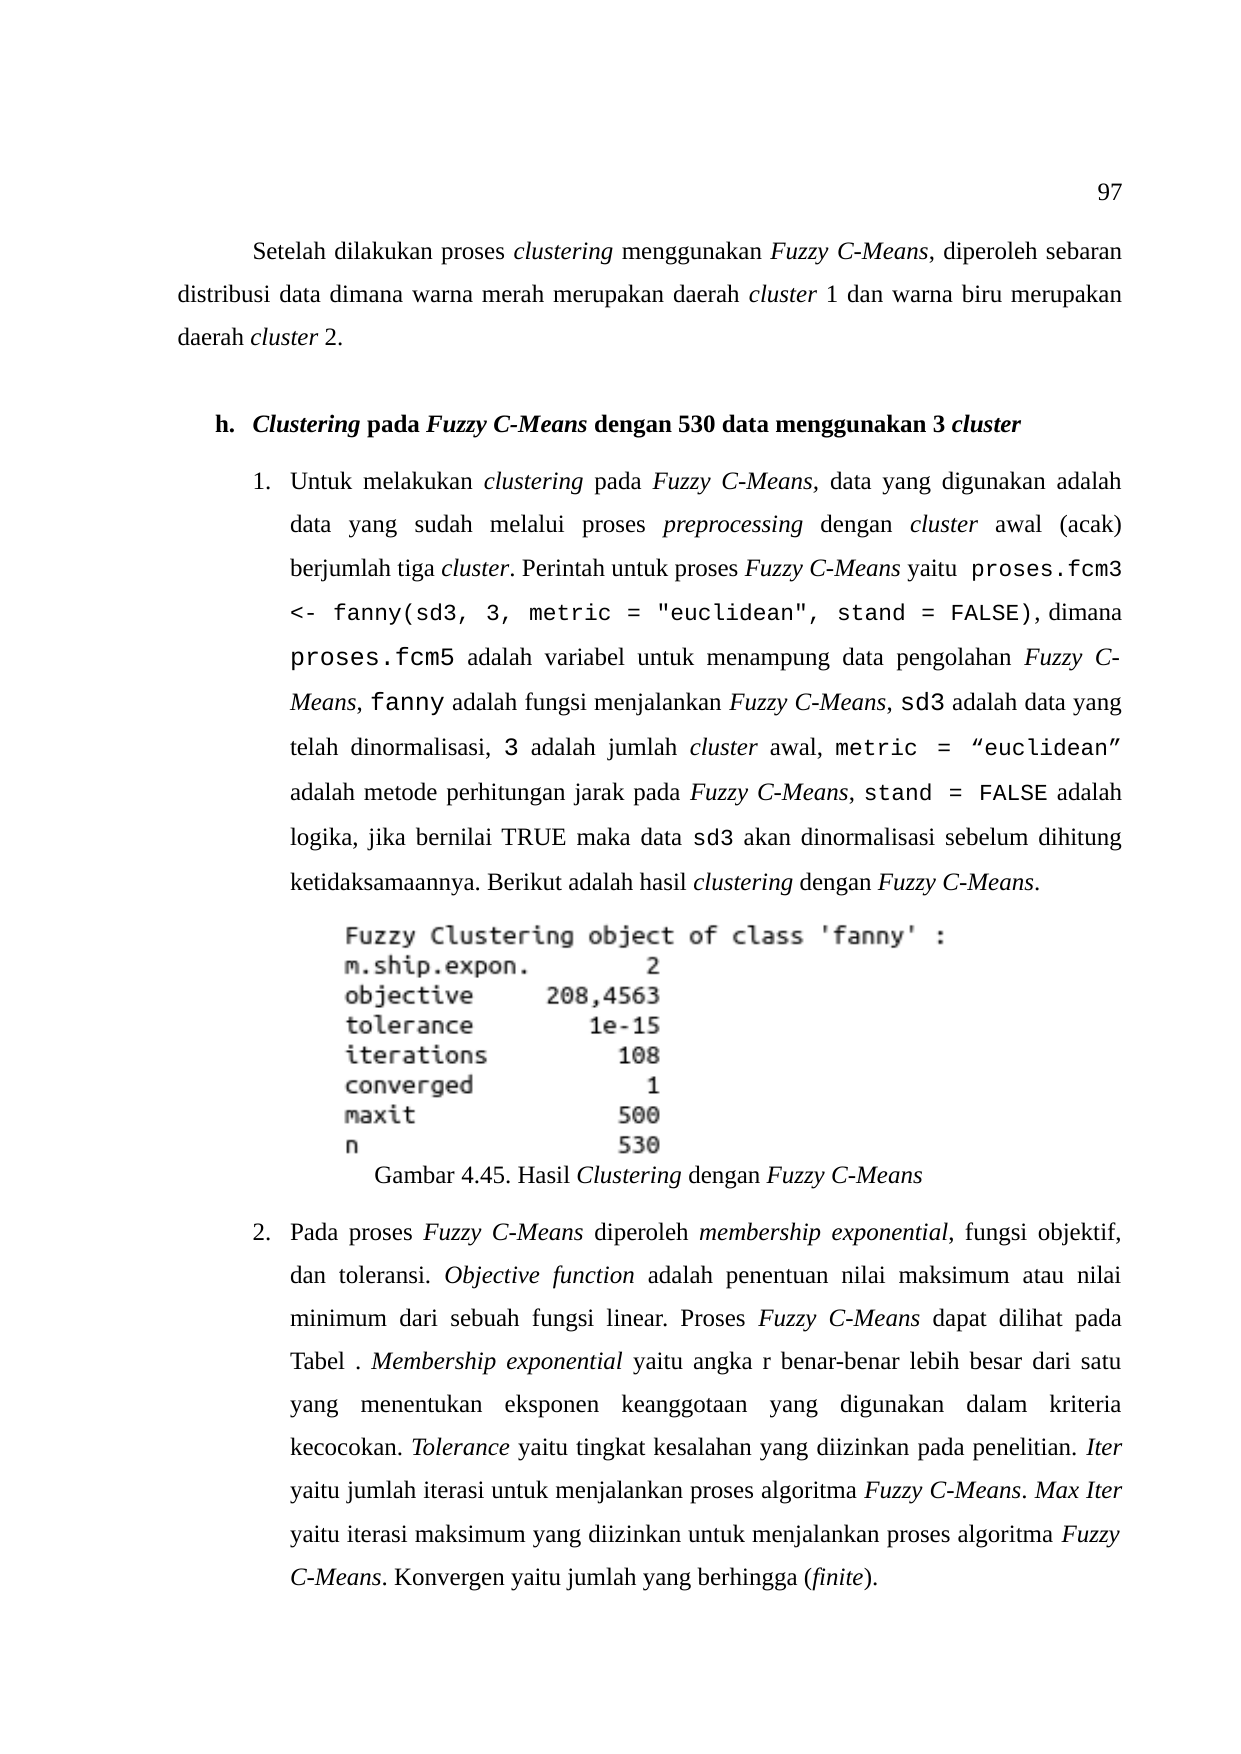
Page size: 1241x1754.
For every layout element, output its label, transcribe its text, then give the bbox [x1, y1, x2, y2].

list Clustering pada Fuzzy C-Means dengan 530 data menggunakan 3 cluster [215, 409, 1122, 437]
list Gambar 4.45. Hasil Clustering dengan Fuzzy C-Means [336, 1161, 963, 1189]
list Untuk melakukan clustering pada Fuzzy C-Means, data yang digunakan adalah data yang sudah melalui proses preprocessing dengan cluster awal (acak) berjumlah tiga cluster. Perintah untuk proses Fuzzy C-Means yaitu proses.fcm3 <- fanny(sd3, 3, metric = "euclidean", stand = FALSE), dimana proses.fcm5 adalah variabel untuk menampung data pengolahan Fuzzy C-Means, fanny adalah fungsi menjalankan Fuzzy C-Means, sd3 adalah data yang telah dinormalisasi, 3 adalah jumlah cluster awal, metric = “euclidean” adalah metode perhitungan jarak pada Fuzzy C-Means, stand = FALSE adalah logika, jika bernilai TRUE maka data sd3 akan dinormalisasi sebelum dihitung ketidaksamaannya. Berikut adalah hasil clustering dengan Fuzzy C-Means. [252, 466, 1122, 895]
list Pada proses Fuzzy C-Means diperoleh membership exponential, fungsi objektif, dan toleransi. Objective function adalah penentuan nilai maksimum atau nilai minimum dari sebuah fungsi linear. Proses Fuzzy C-Means dapat dilihat pada Tabel . Membership exponential yaitu angka r benar-benar lebih besar dari satu yang menentukan eksponen keanggotaan yang digunakan dalam kriteria kecocokan. Tolerance yaitu tingkat kesalahan yang diizinkan pada penelitian. Iter yaitu jumlah iterasi untuk menjalankan proses algoritma Fuzzy C-Means. Max Iter yaitu iterasi maksimum yang diizinkan untuk menjalankan proses algoritma Fuzzy C-Means. Konvergen yaitu jumlah yang berhingga (finite). [252, 910, 1122, 1591]
picture [335, 922, 964, 1161]
text Setelah dilakukan proses clustering menggunakan Fuzzy C-Means, diperoleh sebaran distribusi data dimana warna merah merupakan daerah cluster 1 dan warna biru merupakan daerah cluster 2. [177, 236, 1122, 351]
